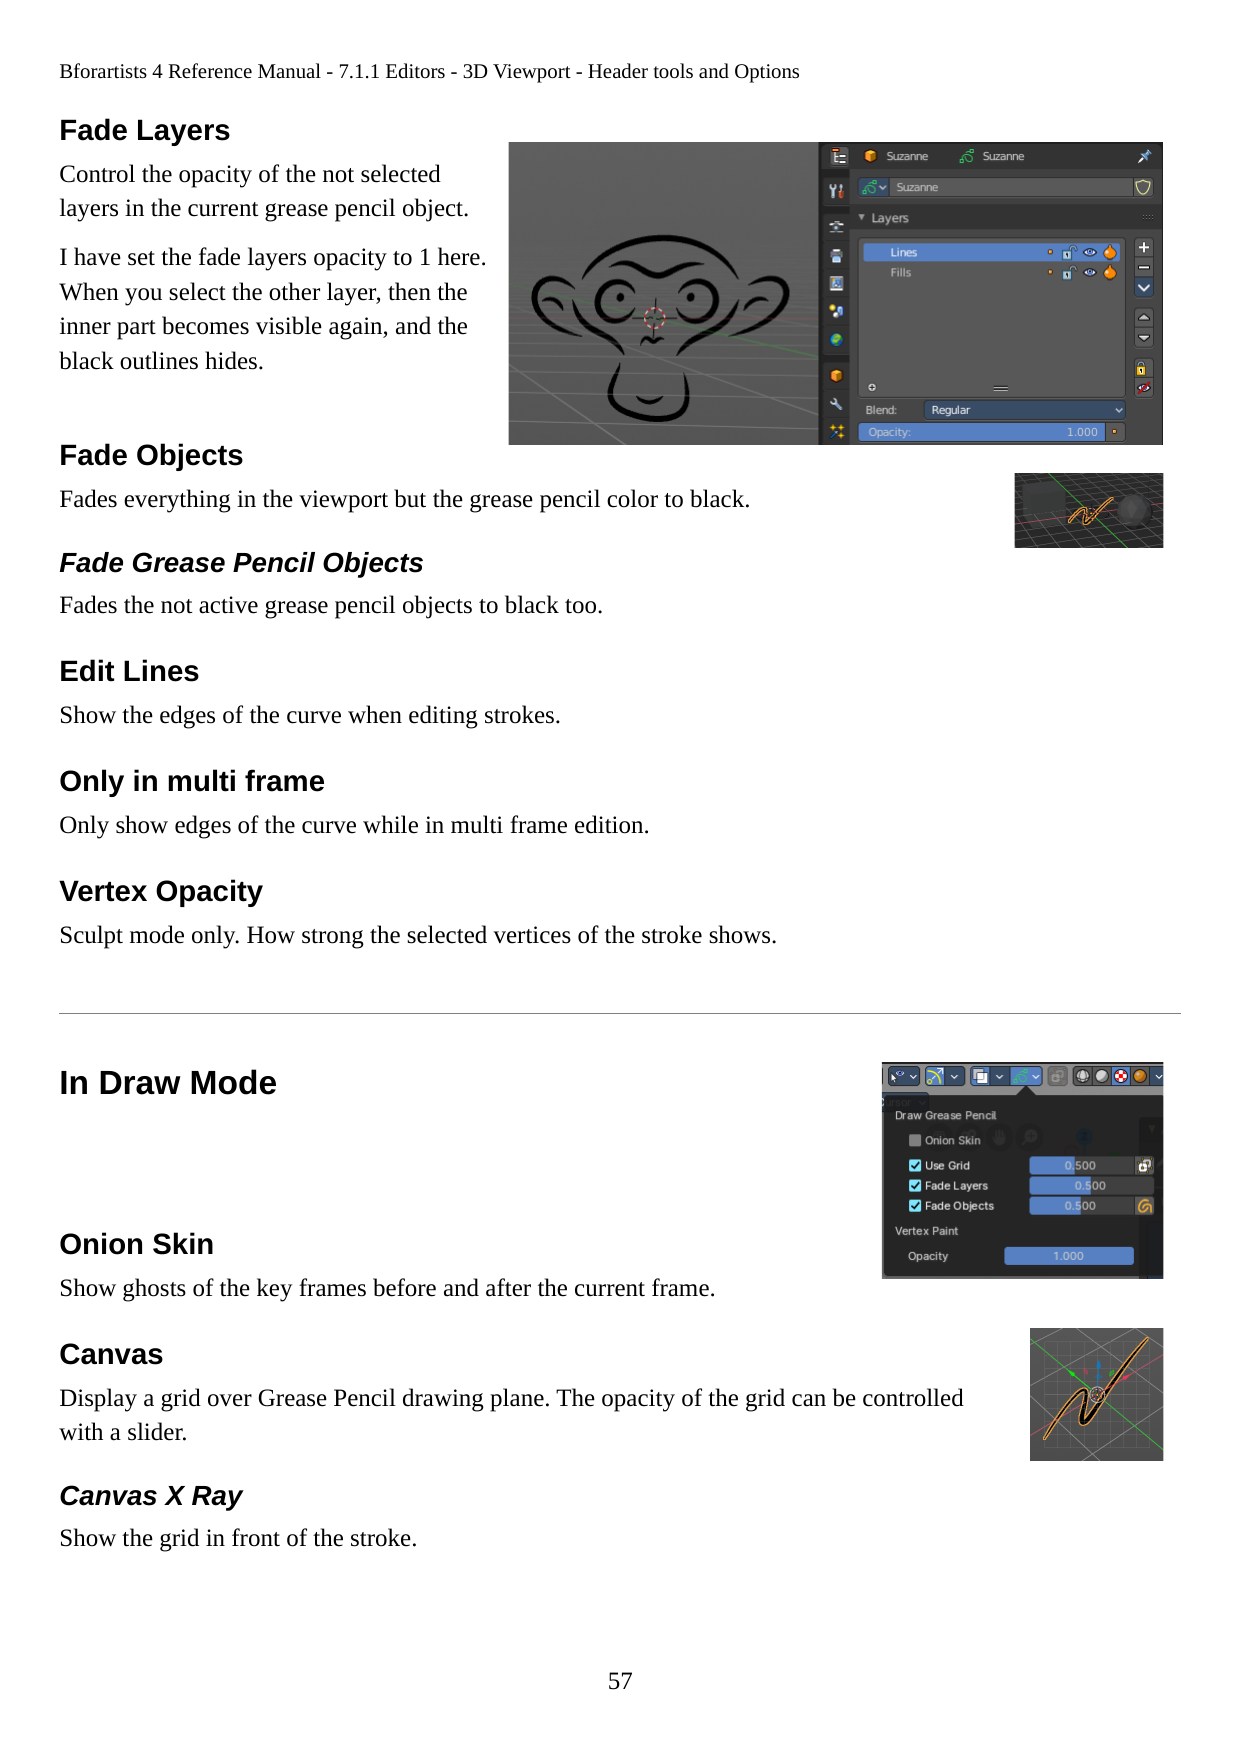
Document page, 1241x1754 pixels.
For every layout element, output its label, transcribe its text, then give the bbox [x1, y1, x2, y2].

text Show the edges of the curve when editing strokes. [59, 700, 1181, 729]
subtitle Canvas [59, 1337, 1030, 1370]
subtitle Vertex Opacity [59, 874, 1181, 908]
subtitle [1164, 1227, 1181, 1261]
text Show the grid in front of the stroke. [59, 1523, 1181, 1552]
subtitle Only in multi frame [59, 764, 1181, 798]
text Only show edges of the curve while in multi frame edition. [59, 810, 1181, 839]
text I have set the fade layers opacity to 1 here. When you select the other layer, then the inner part becomes visible again, and the black outlines hides. [59, 242, 508, 374]
subtitle Fade Objects [59, 438, 1181, 472]
subtitle Canvas X Ray [59, 1479, 1181, 1511]
subtitle Edit Lines [59, 654, 1181, 688]
picture [508, 142, 1164, 445]
subtitle Fade Grease Pencil Objects [59, 546, 1181, 578]
text Show ghosts of the key frames before and after the current frame. [59, 1273, 1181, 1302]
picture [1030, 1328, 1164, 1461]
text Display a grid over Grease Pencil drawing plane. The opacity of the grid can be controlled with a slider. [59, 1383, 1030, 1446]
text Fades everything in the viewport but the grease pencil color to black. [59, 484, 1014, 513]
picture [881, 1062, 1164, 1279]
text Fades the not active grease pencil objects to black too. [59, 590, 1181, 619]
subtitle Fade Layers [59, 113, 1181, 146]
subtitle [1164, 1063, 1181, 1102]
picture [1014, 473, 1164, 548]
subtitle Onion Skin [59, 1227, 881, 1261]
subtitle In Draw Mode [59, 1063, 881, 1102]
subtitle [1164, 1337, 1181, 1370]
text Sculpt mode only. How strong the selected vertices of the stroke shows. [59, 920, 1181, 949]
text Control the opacity of the not selected layers in the current grease pencil object. [59, 159, 508, 222]
